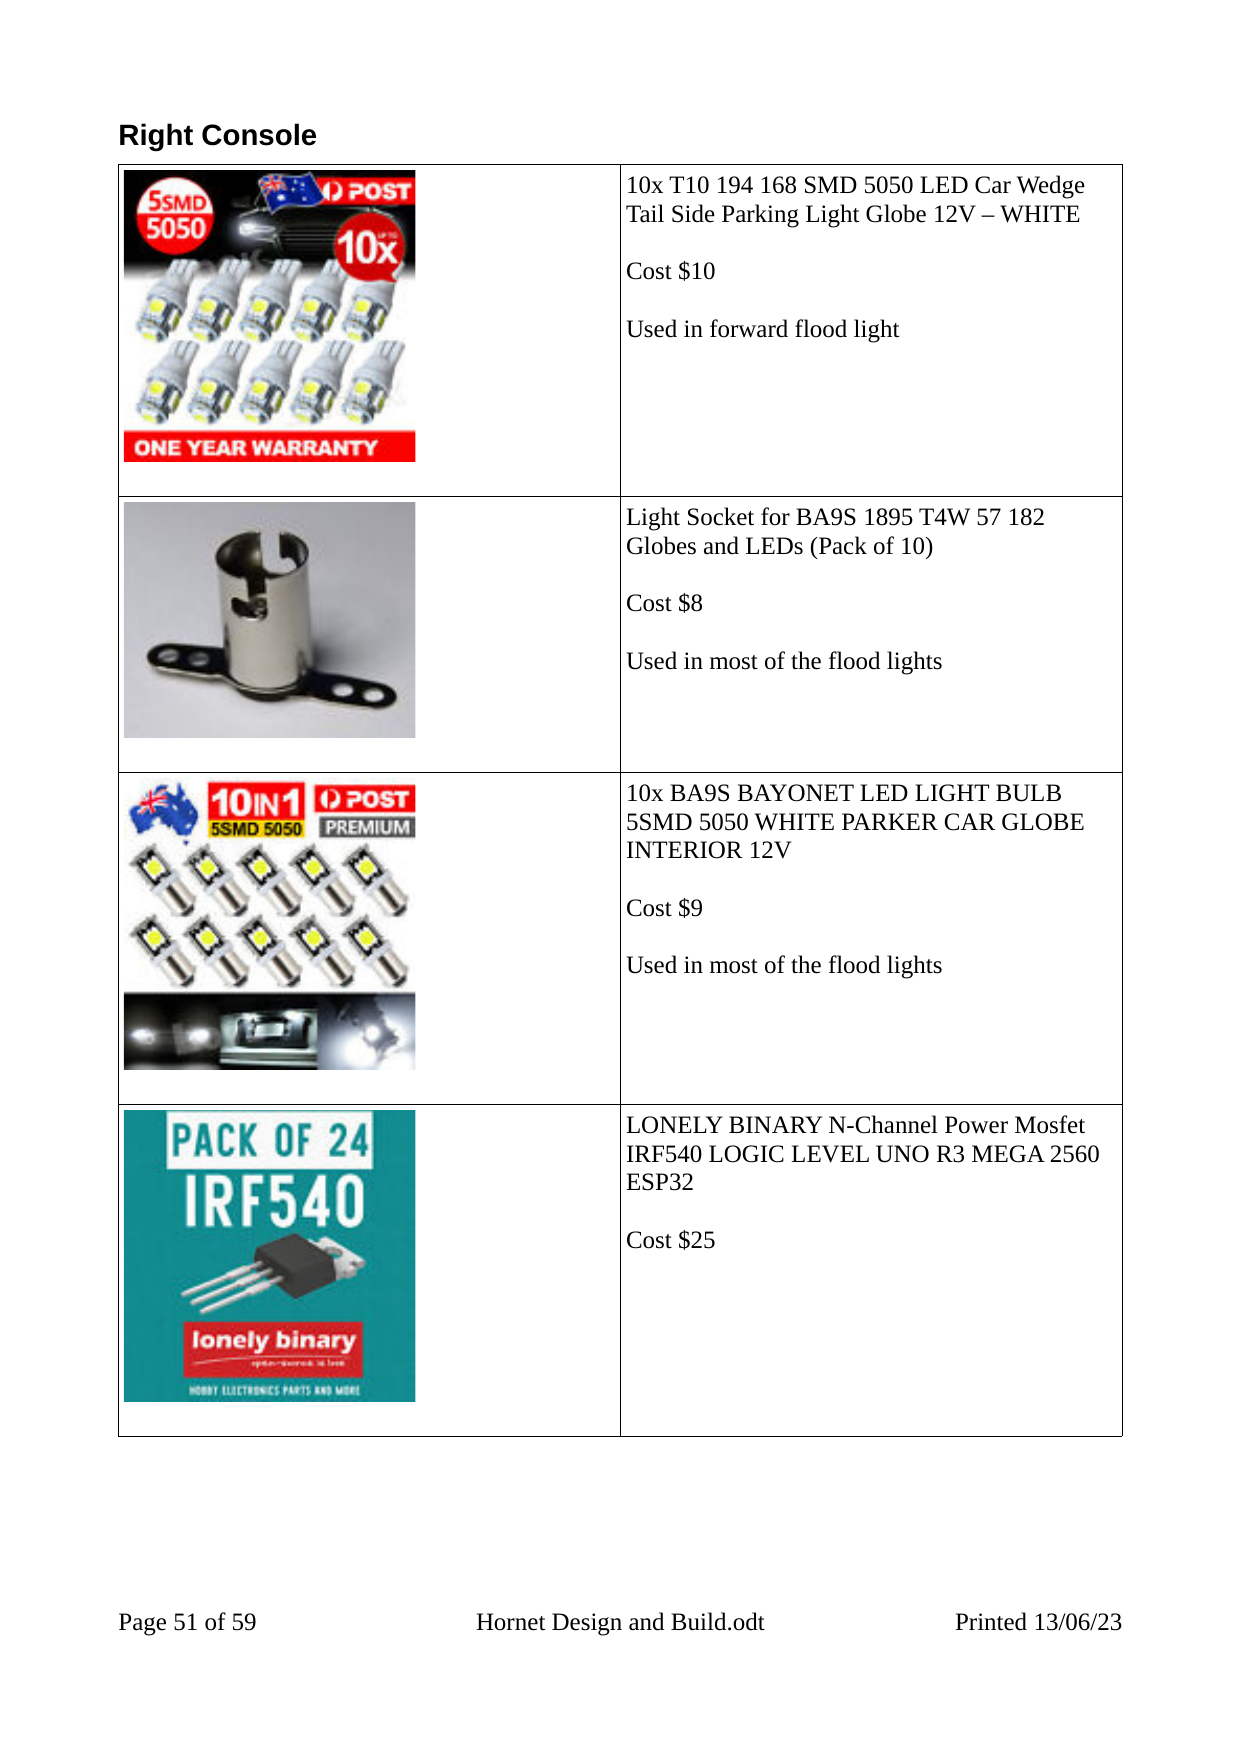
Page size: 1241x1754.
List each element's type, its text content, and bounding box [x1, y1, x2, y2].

picture [123, 777, 416, 1070]
table_cell [119, 497, 620, 772]
picture [123, 170, 416, 462]
table_cell [119, 773, 620, 1104]
table_cell [119, 1105, 620, 1436]
picture [123, 1110, 416, 1402]
table_header [119, 165, 620, 496]
table_cell 10x BA9S BAYONET LED LIGHT BULB 5SMD 5050 WHITE PARKER CAR GLOBE INTERIOR 12V Cost $9 Used in most of the flood lights [621, 773, 1122, 1104]
subtitle Right Console [118, 118, 1122, 152]
table_cell Light Socket for BA9S 1895 T4W 57 182 Globes and LEDs (Pack of 10) Cost $8 Used in most of the flood lights [621, 497, 1122, 772]
table_cell LONELY BINARY N-Channel Power Mosfet IRF540 LOGIC LEVEL UNO R3 MEGA 2560 ESP32 Cost $25 [621, 1105, 1122, 1436]
table_header 10x T10 194 168 SMD 5050 LED Car Wedge Tail Side Parking Light Globe 12V – WHITE Cost $10 Used in forward flood light [621, 165, 1122, 496]
picture [123, 502, 416, 738]
